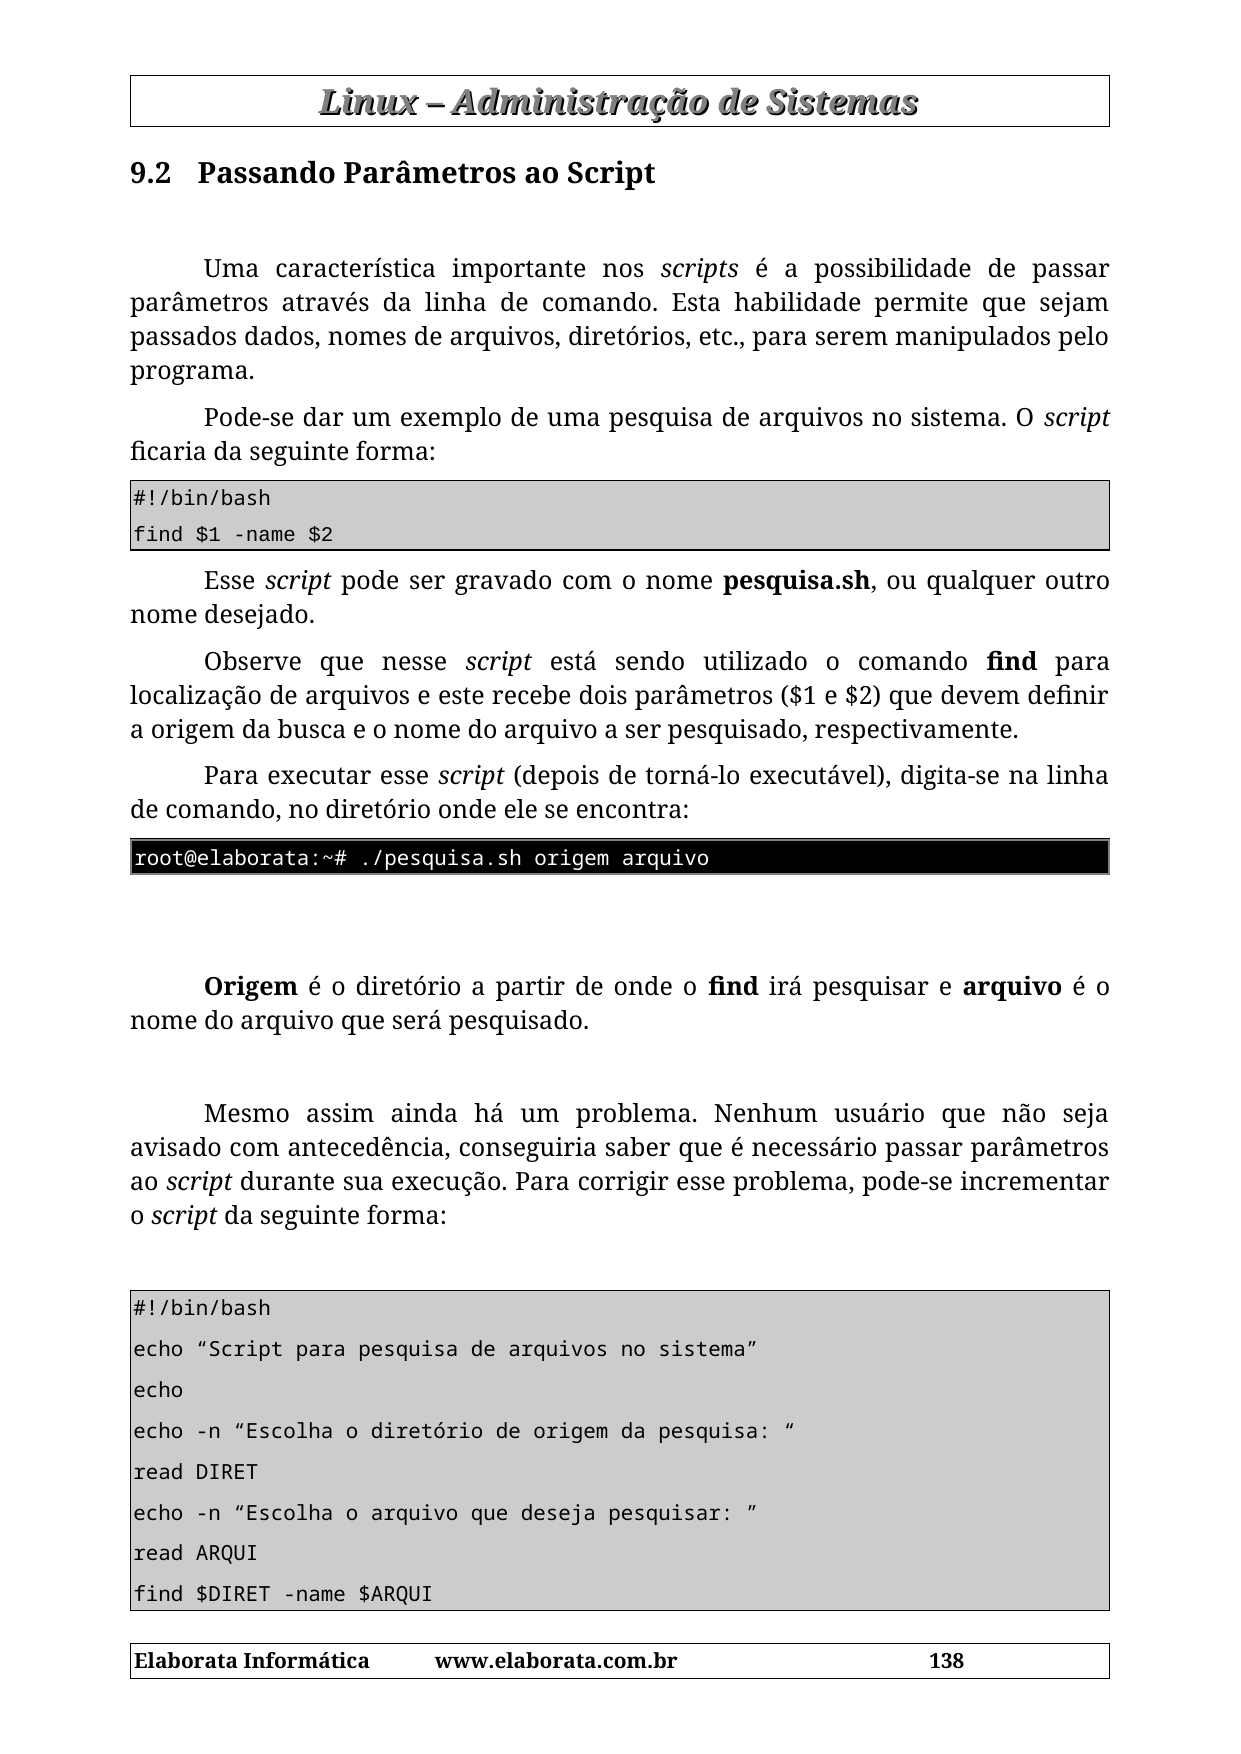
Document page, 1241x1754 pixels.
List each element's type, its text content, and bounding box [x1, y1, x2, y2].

text echo “Script para pesquisa de arquivos no sistema” [131, 1331, 1109, 1363]
text Uma característica importante nos scripts é a possibilidade de passar parâmetros através da linha de comando. Esta habilidade permite que sejam passados dados, nomes de arquivos, diretórios, etc., para serem manipulados pelo programa. [130, 251, 1110, 387]
text Para executar esse script (depois de torná-lo executável), digita-se na linha de comando, no diretório onde ele se encontra: [130, 758, 1110, 826]
text read ARQUI [131, 1535, 1109, 1567]
text find $DIRET -name $ARQUI [131, 1576, 1109, 1610]
text Origem é o diretório a partir de onde o find irá pesquisar e arquivo é o nome do arquivo que será pesquisado. [130, 968, 1110, 1036]
text Pode-se dar um exemplo de uma pesquisa de arquivos no sistema. O script ficaria da seguinte forma: [130, 399, 1110, 467]
text Observe que nesse script está sendo utilizado o comando find para localização de arquivos e este recebe dois parâmetros ($1 e $2) que devem definir a origem da busca e o nome do arquivo a ser pesquisado, respectivamente. [130, 643, 1110, 746]
text root@elaborata:~# ./pesquisa.sh origem arquivo [132, 841, 1108, 873]
text Mesmo assim ainda há um problema. Nenhum usuário que não seja avisado com antecedência, conseguiria saber que é necessário passar parâmetros ao script durante sua execução. Para corrigir esse problema, pode-se incrementar o script da seguinte forma: [130, 1095, 1110, 1231]
subtitle Passando Parâmetros ao Script [130, 152, 1110, 192]
text #!/bin/bash [131, 481, 1109, 511]
text echo -n “Escolha o diretório de origem da pesquisa: “ [131, 1413, 1109, 1444]
text find $1 -name $2 [131, 521, 1109, 549]
text Esse script pode ser gravado com o nome pesquisa.sh, ou qualquer outro nome desejado. [130, 563, 1110, 631]
text #!/bin/bash [131, 1291, 1109, 1322]
text echo -n “Escolha o arquivo que deseja pesquisar: ” [131, 1494, 1109, 1526]
text echo [131, 1372, 1109, 1403]
text read DIRET [131, 1454, 1109, 1485]
